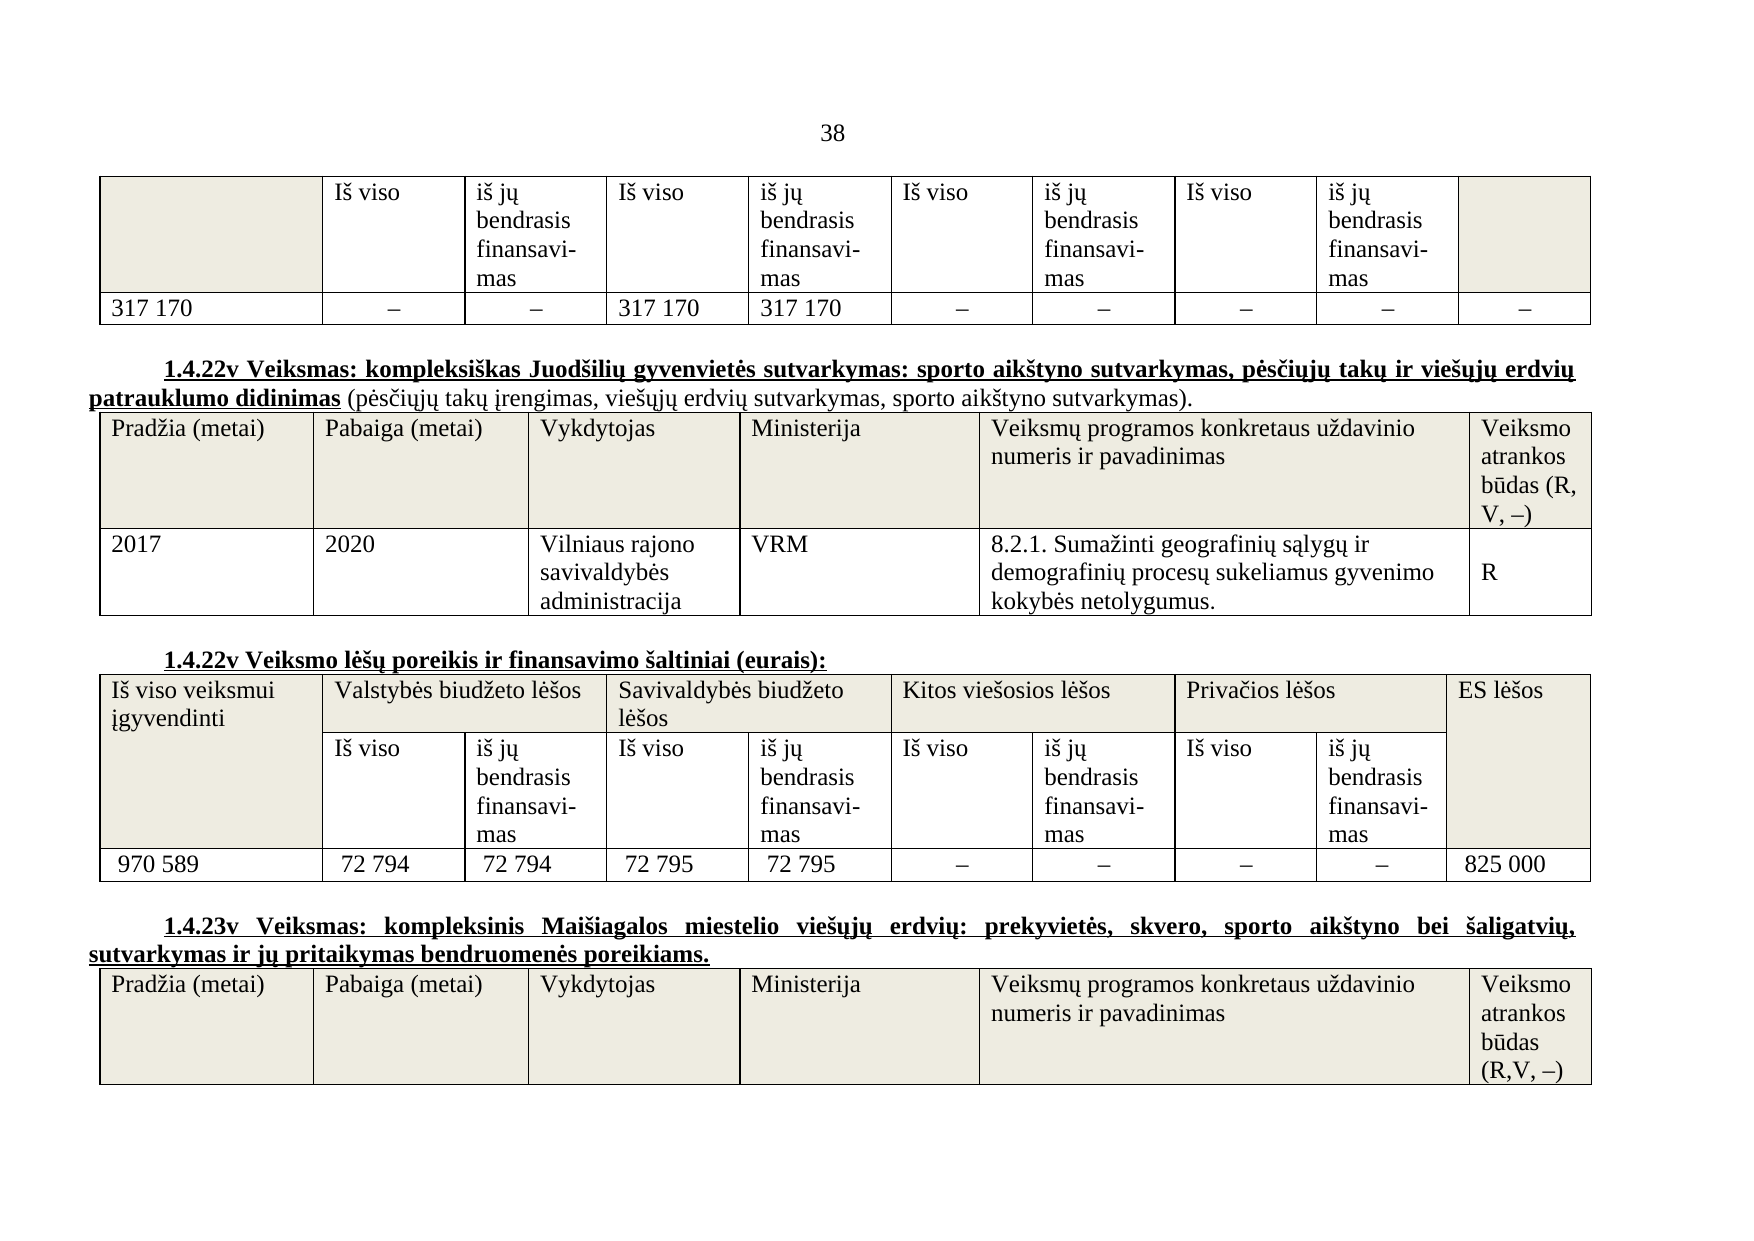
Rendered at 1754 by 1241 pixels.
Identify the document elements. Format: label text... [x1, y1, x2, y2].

table_header [1459, 177, 1590, 292]
table_cell R [1470, 529, 1591, 615]
table_cell – [1176, 849, 1316, 881]
table_cell 825 000 [1447, 849, 1590, 881]
table_cell VRM [741, 529, 979, 615]
table_cell – [1317, 293, 1458, 324]
table_header Pabaiga (metai) [314, 413, 528, 528]
table_cell – [1033, 293, 1174, 324]
table_header Veiksmų programos konkretaus uždavinio numeris ir pavadinimas [980, 969, 1469, 1084]
table_header Veiksmų programos konkretaus uždavinio numeris ir pavadinimas [980, 413, 1469, 528]
table_cell Iš viso [607, 733, 748, 848]
table_cell iš jų bendrasis finansavi- mas [1317, 177, 1458, 292]
table_cell Iš viso [323, 177, 464, 292]
table_cell – [1033, 849, 1174, 881]
table_header Valstybės biudžeto lėšos [323, 675, 606, 732]
table_cell 72 794 [323, 849, 464, 881]
table_header ES lėšos [1447, 675, 1590, 848]
table_header Pabaiga (metai) [314, 969, 528, 1084]
table_cell – [1317, 849, 1446, 881]
text 1.4.23v Veiksmas: kompleksinis Maišiagalos miestelio viešųjų erdvių: prekyvietės, skvero, sporto aikštyno bei šaligatvių, sutvarkymas ir jų pritaikymas bendruomenės poreikiams. [89, 911, 1577, 968]
table_header Ministerija [741, 969, 979, 1084]
table_cell iš jų bendrasis finansavi- mas [466, 733, 606, 848]
table_cell iš jų bendrasis finansavi- mas [749, 177, 891, 292]
text 1.4.22v Veiksmo lėšų poreikis ir finansavimo šaltiniai (eurais): [89, 645, 1577, 674]
table_cell – [1459, 293, 1590, 324]
table_cell 72 795 [607, 849, 748, 881]
table_cell – [1176, 293, 1316, 324]
table_cell – [892, 293, 1032, 324]
table_cell 317 170 [607, 293, 748, 324]
table_cell 317 170 [101, 293, 322, 324]
table_header Veiksmo atrankos būdas (R, V, –) [1470, 413, 1591, 528]
table_cell 8.2.1. Sumažinti geografinių sąlygų ir demografinių procesų sukeliamus gyvenimo kokybės netolygumus. [980, 529, 1469, 615]
table_header Ministerija [741, 413, 979, 528]
table_cell iš jų bendrasis finansavi- mas [1033, 177, 1174, 292]
table_header Savivaldybės biudžeto lėšos [607, 675, 891, 732]
table_header Pradžia (metai) [101, 413, 313, 528]
table_cell Iš viso [892, 733, 1032, 848]
table_header Privačios lėšos [1176, 675, 1446, 732]
table_cell Vilniaus rajono savivaldybės administracija [529, 529, 739, 615]
table_header Pradžia (metai) [101, 969, 313, 1084]
table_header Veiksmo atrankos būdas (R,V, –) [1470, 969, 1591, 1084]
table_header Vykdytojas [529, 413, 739, 528]
table_header Kitos viešosios lėšos [892, 675, 1174, 732]
table_cell Iš viso [1176, 177, 1316, 292]
table_cell 317 170 [749, 293, 891, 324]
table_cell – [892, 849, 1032, 881]
table_header [101, 177, 322, 292]
table_cell Iš viso [323, 733, 464, 848]
table_cell Iš viso [1176, 733, 1316, 848]
table_cell Iš viso [892, 177, 1032, 292]
table_cell 72 795 [749, 849, 891, 881]
text 1.4.22v Veiksmas: kompleksiškas Juodšilių gyvenvietės sutvarkymas: sporto aikštyno sutvarkymas, pėsčiųjų takų ir viešųjų erdvių patrauklumo didinimas (pėsčiųjų takų įrengimas, viešųjų erdvių sutvarkymas, sporto aikštyno sutvarkymas). [89, 354, 1577, 412]
table_cell 970 589 [101, 849, 322, 881]
table_cell – [323, 293, 464, 324]
table_cell 2017 [101, 529, 313, 615]
table_cell – [466, 293, 606, 324]
table_cell Iš viso [607, 177, 748, 292]
table_cell 72 794 [466, 849, 606, 881]
table_cell iš jų bendrasis finansavi- mas [1033, 733, 1174, 848]
table_header Vykdytojas [529, 969, 739, 1084]
table_cell iš jų bendrasis finansavi- mas [1317, 733, 1446, 848]
table_header Iš viso veiksmui įgyvendinti [101, 675, 322, 848]
table_cell iš jų bendrasis finansavi- mas [466, 177, 606, 292]
table_cell iš jų bendrasis finansavi- mas [749, 733, 891, 848]
table_cell 2020 [314, 529, 528, 615]
